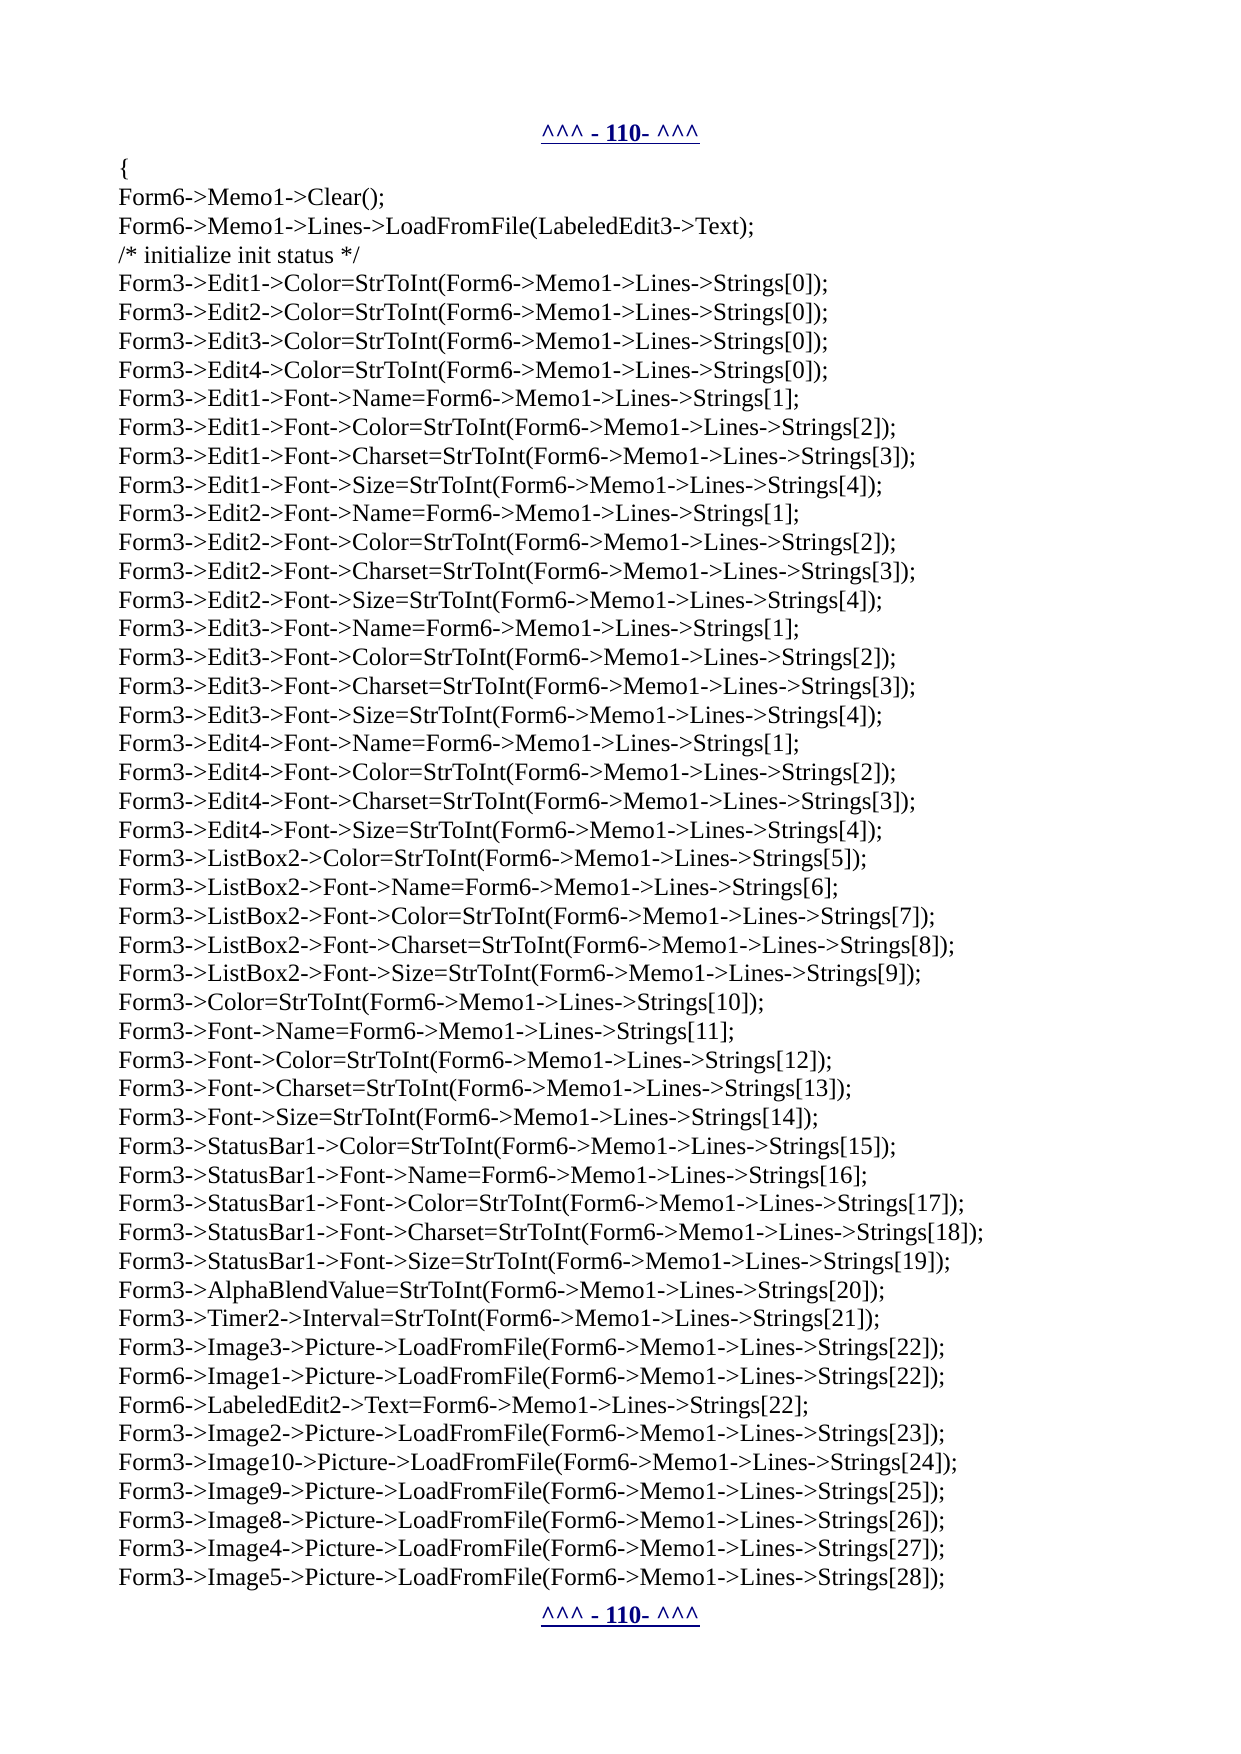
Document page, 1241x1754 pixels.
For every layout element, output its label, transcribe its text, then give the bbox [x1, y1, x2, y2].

text Form3->Edit1->Font->Color=StrToInt(Form6->Memo1->Lines->Strings[2]); [118, 412, 1122, 441]
text Form3->Edit3->Font->Color=StrToInt(Form6->Memo1->Lines->Strings[2]); [118, 642, 1122, 671]
text Form3->Timer2->Interval=StrToInt(Form6->Memo1->Lines->Strings[21]); [118, 1303, 1122, 1332]
text Form3->Font->Size=StrToInt(Form6->Memo1->Lines->Strings[14]); [118, 1102, 1122, 1131]
text Form3->Image10->Picture->LoadFromFile(Form6->Memo1->Lines->Strings[24]); [118, 1447, 1122, 1476]
text Form3->StatusBar1->Font->Color=StrToInt(Form6->Memo1->Lines->Strings[17]); [118, 1188, 1122, 1217]
text Form3->Edit2->Font->Size=StrToInt(Form6->Memo1->Lines->Strings[4]); [118, 585, 1122, 613]
text Form3->Image4->Picture->LoadFromFile(Form6->Memo1->Lines->Strings[27]); [118, 1533, 1122, 1562]
text Form3->Edit4->Color=StrToInt(Form6->Memo1->Lines->Strings[0]); [118, 355, 1122, 383]
text Form3->Edit3->Font->Size=StrToInt(Form6->Memo1->Lines->Strings[4]); [118, 700, 1122, 728]
text Form3->Font->Name=Form6->Memo1->Lines->Strings[11]; [118, 1016, 1122, 1045]
text Form3->StatusBar1->Font->Name=Form6->Memo1->Lines->Strings[16]; [118, 1160, 1122, 1188]
text Form3->Edit1->Font->Size=StrToInt(Form6->Memo1->Lines->Strings[4]); [118, 470, 1122, 498]
text Form3->Edit3->Font->Charset=StrToInt(Form6->Memo1->Lines->Strings[3]); [118, 671, 1122, 700]
text Form3->Font->Color=StrToInt(Form6->Memo1->Lines->Strings[12]); [118, 1045, 1122, 1073]
text Form3->Edit4->Font->Size=StrToInt(Form6->Memo1->Lines->Strings[4]); [118, 815, 1122, 843]
text Form6->Memo1->Lines->LoadFromFile(LabeledEdit3->Text); [118, 211, 1122, 240]
text Form3->Edit2->Font->Charset=StrToInt(Form6->Memo1->Lines->Strings[3]); [118, 556, 1122, 585]
text Form3->Edit4->Font->Name=Form6->Memo1->Lines->Strings[1]; [118, 728, 1122, 757]
text Form3->Edit1->Color=StrToInt(Form6->Memo1->Lines->Strings[0]); [118, 268, 1122, 297]
text Form6->Image1->Picture->LoadFromFile(Form6->Memo1->Lines->Strings[22]); [118, 1361, 1122, 1390]
text Form3->Edit2->Font->Name=Form6->Memo1->Lines->Strings[1]; [118, 498, 1122, 527]
text Form3->ListBox2->Color=StrToInt(Form6->Memo1->Lines->Strings[5]); [118, 843, 1122, 872]
text Form3->StatusBar1->Font->Size=StrToInt(Form6->Memo1->Lines->Strings[19]); [118, 1246, 1122, 1275]
text Form3->Image3->Picture->LoadFromFile(Form6->Memo1->Lines->Strings[22]); [118, 1332, 1122, 1361]
text Form3->Image9->Picture->LoadFromFile(Form6->Memo1->Lines->Strings[25]); [118, 1476, 1122, 1505]
text Form3->ListBox2->Font->Size=StrToInt(Form6->Memo1->Lines->Strings[9]); [118, 958, 1122, 987]
text Form6->Memo1->Clear(); [118, 182, 1122, 211]
text Form3->Edit4->Font->Color=StrToInt(Form6->Memo1->Lines->Strings[2]); [118, 757, 1122, 786]
text Form6->LabeledEdit2->Text=Form6->Memo1->Lines->Strings[22]; [118, 1390, 1122, 1418]
text Form3->Edit1->Font->Charset=StrToInt(Form6->Memo1->Lines->Strings[3]); [118, 441, 1122, 470]
text Form3->Edit1->Font->Name=Form6->Memo1->Lines->Strings[1]; [118, 383, 1122, 412]
text Form3->Color=StrToInt(Form6->Memo1->Lines->Strings[10]); [118, 987, 1122, 1016]
text Form3->Image8->Picture->LoadFromFile(Form6->Memo1->Lines->Strings[26]); [118, 1505, 1122, 1533]
text Form3->Edit3->Color=StrToInt(Form6->Memo1->Lines->Strings[0]); [118, 326, 1122, 355]
text Form3->AlphaBlendValue=StrToInt(Form6->Memo1->Lines->Strings[20]); [118, 1275, 1122, 1303]
text Form3->Font->Charset=StrToInt(Form6->Memo1->Lines->Strings[13]); [118, 1073, 1122, 1102]
text Form3->Edit2->Color=StrToInt(Form6->Memo1->Lines->Strings[0]); [118, 297, 1122, 326]
text Form3->Edit2->Font->Color=StrToInt(Form6->Memo1->Lines->Strings[2]); [118, 527, 1122, 556]
text Form3->Edit4->Font->Charset=StrToInt(Form6->Memo1->Lines->Strings[3]); [118, 786, 1122, 815]
text { [118, 153, 1122, 182]
text Form3->Image5->Picture->LoadFromFile(Form6->Memo1->Lines->Strings[28]); [118, 1562, 1122, 1591]
text Form3->ListBox2->Font->Name=Form6->Memo1->Lines->Strings[6]; [118, 872, 1122, 901]
text Form3->StatusBar1->Color=StrToInt(Form6->Memo1->Lines->Strings[15]); [118, 1131, 1122, 1160]
text Form3->StatusBar1->Font->Charset=StrToInt(Form6->Memo1->Lines->Strings[18]); [118, 1217, 1122, 1246]
text Form3->ListBox2->Font->Charset=StrToInt(Form6->Memo1->Lines->Strings[8]); [118, 930, 1122, 958]
text Form3->ListBox2->Font->Color=StrToInt(Form6->Memo1->Lines->Strings[7]); [118, 901, 1122, 930]
text /* initialize init status */ [118, 240, 1122, 268]
text Form3->Edit3->Font->Name=Form6->Memo1->Lines->Strings[1]; [118, 613, 1122, 642]
text Form3->Image2->Picture->LoadFromFile(Form6->Memo1->Lines->Strings[23]); [118, 1418, 1122, 1447]
